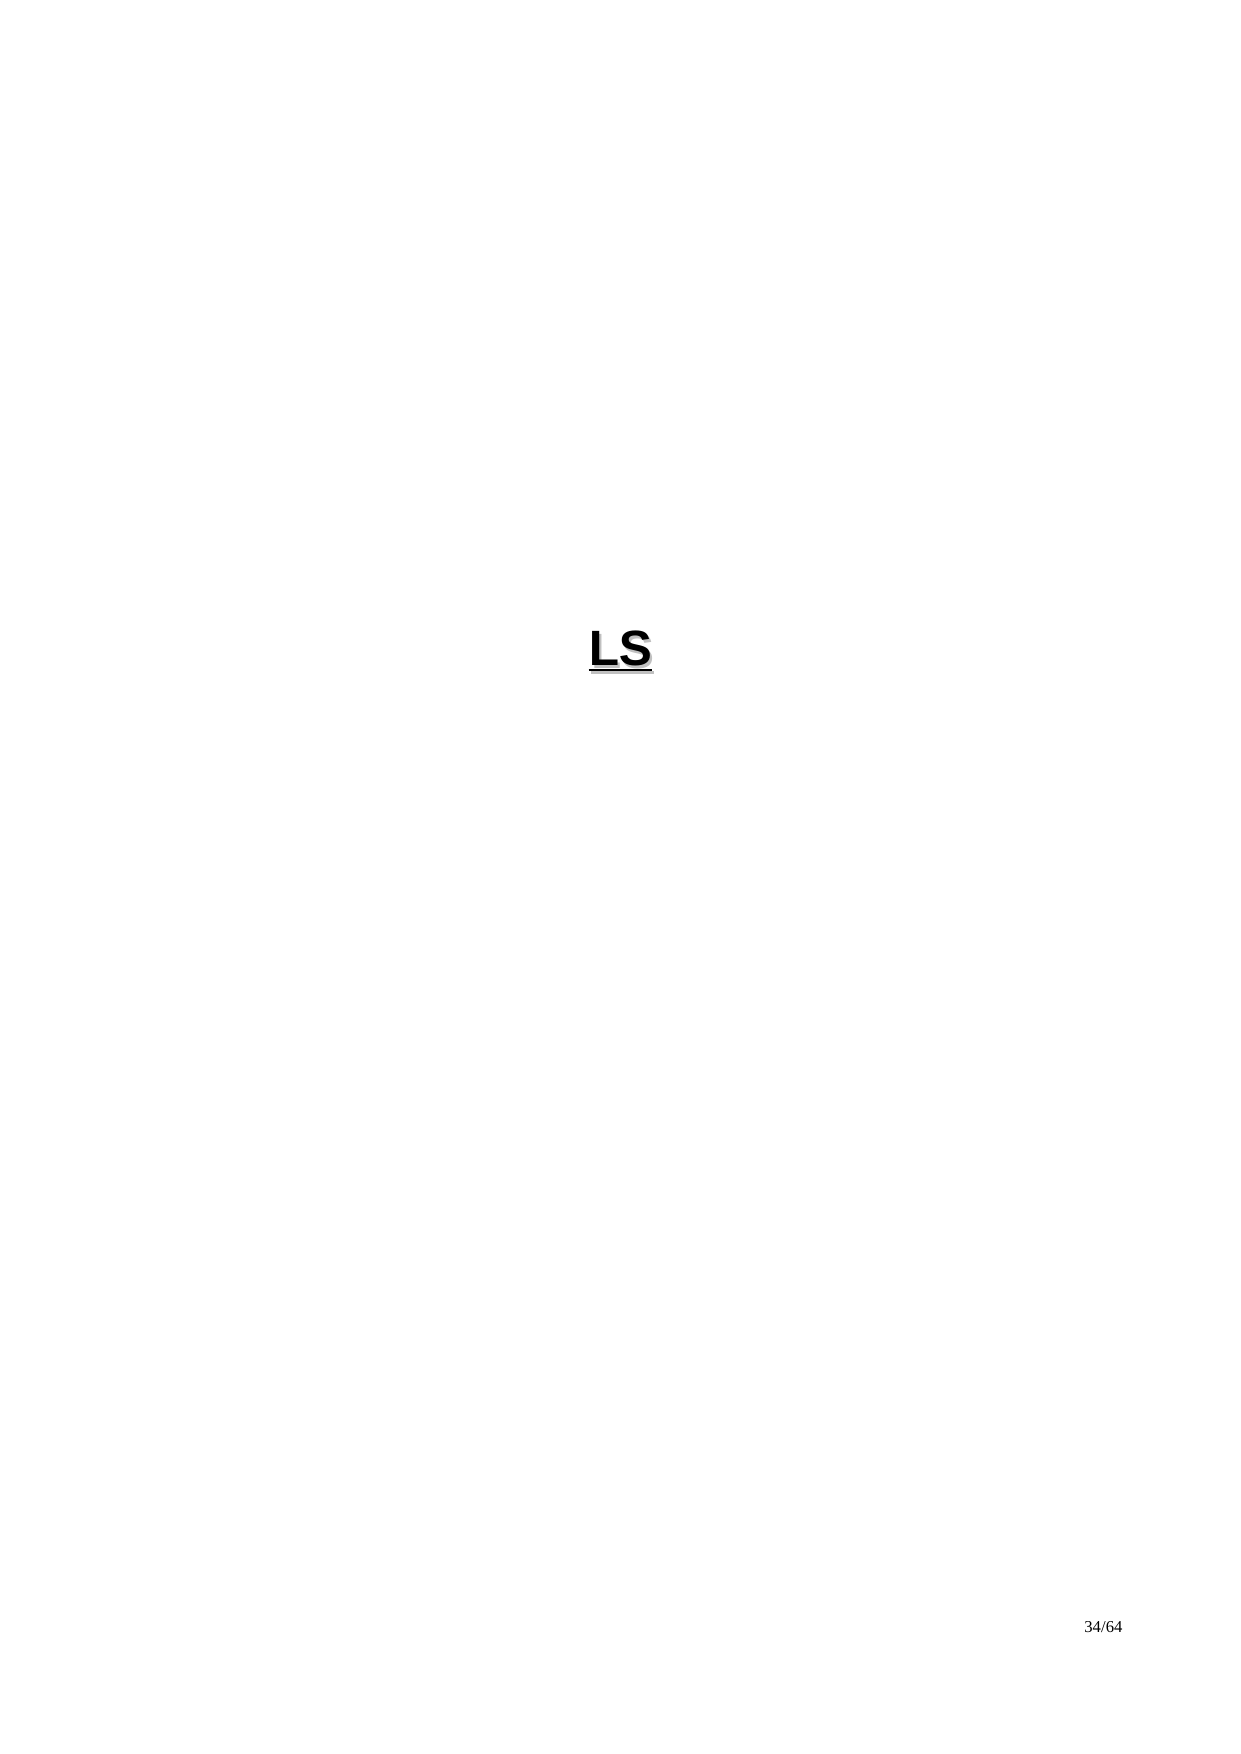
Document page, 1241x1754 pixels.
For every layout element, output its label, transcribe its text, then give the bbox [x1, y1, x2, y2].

subtitle LS [118, 619, 1122, 676]
